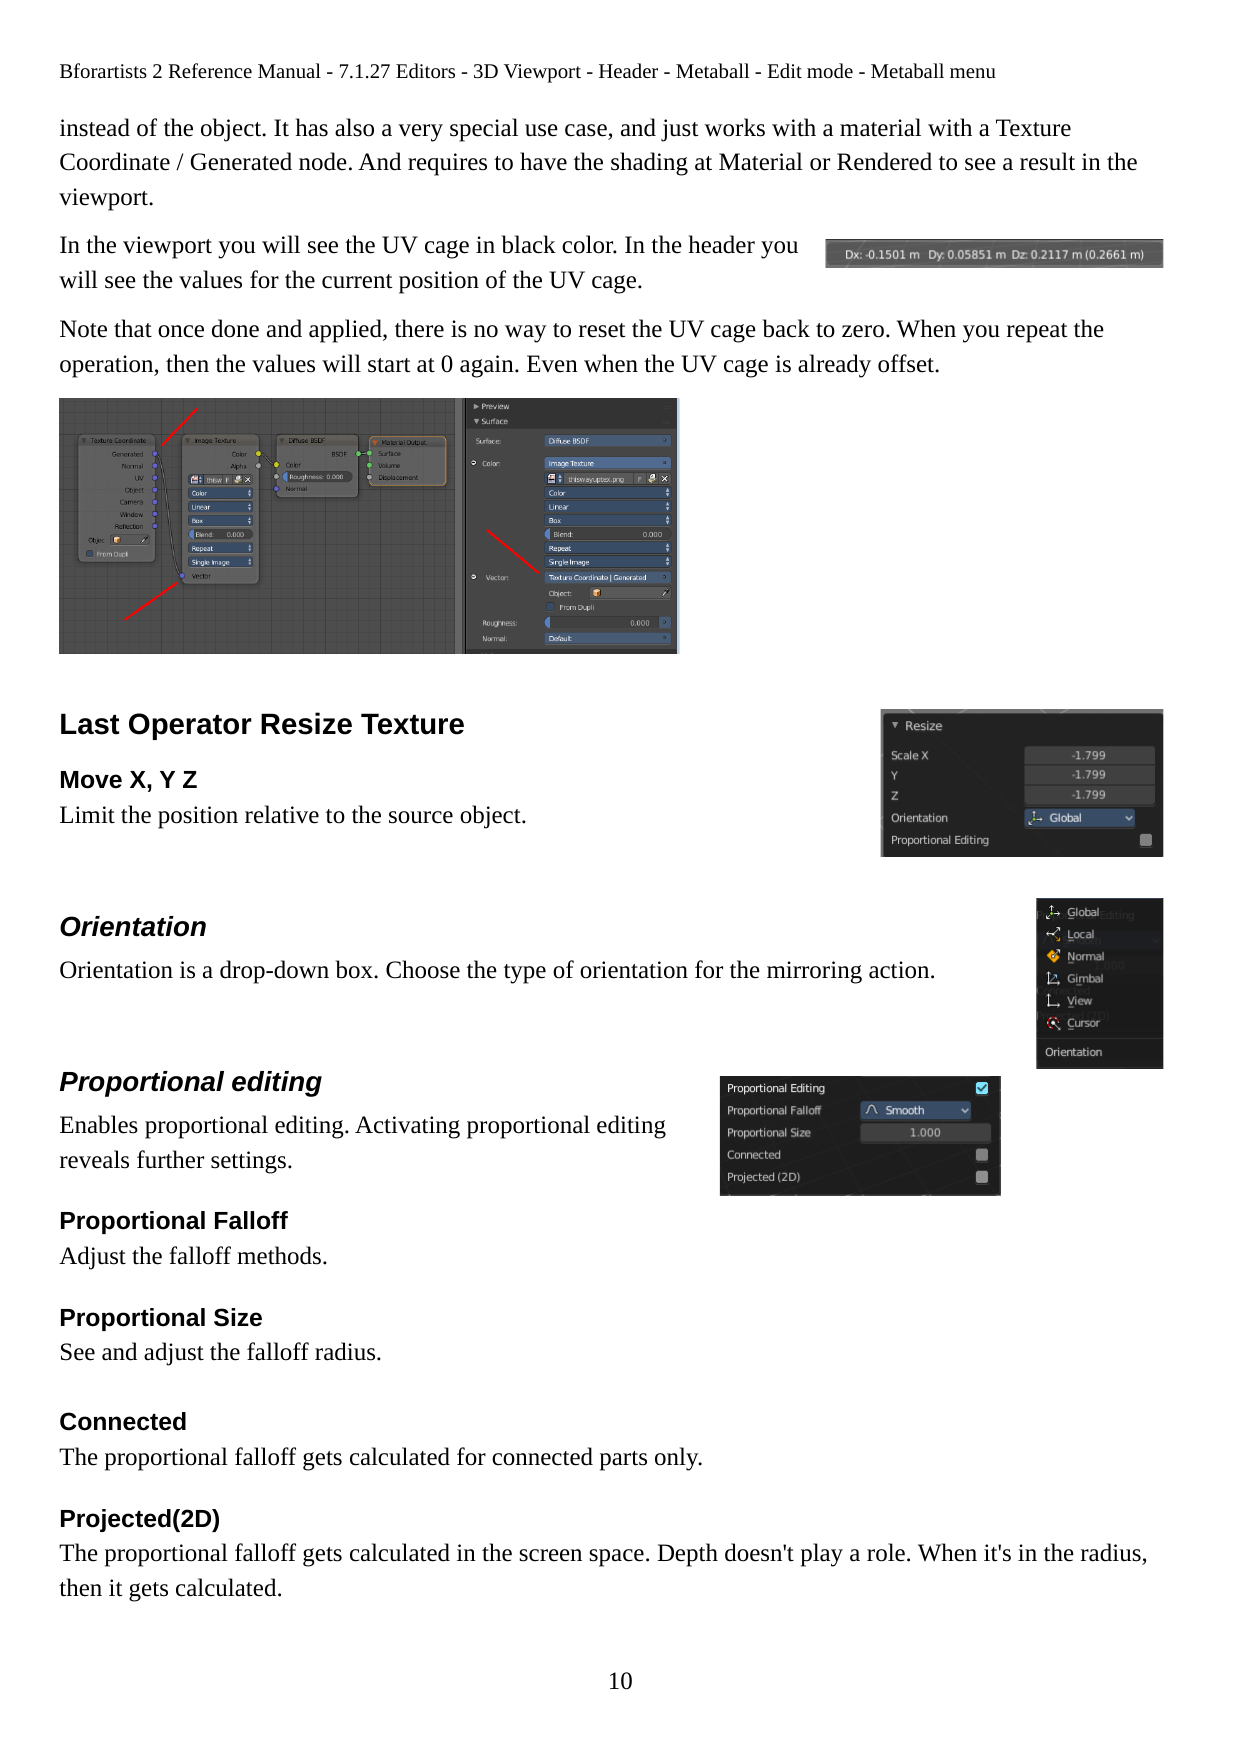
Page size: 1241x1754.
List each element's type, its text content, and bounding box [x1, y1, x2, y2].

text The proportional falloff gets calculated in the screen space. Depth doesn't play a role. When it's in the radius, then it gets calculated. [59, 1538, 1181, 1602]
text Limit the position relative to the source object. [59, 800, 880, 829]
picture [825, 239, 1164, 268]
text See and adjust the falloff radius. [59, 1337, 1181, 1366]
subtitle Orientation [59, 911, 1036, 943]
subtitle Projected(2D) [59, 1504, 1181, 1532]
subtitle Proportional editing [59, 1066, 1181, 1098]
subtitle [1164, 765, 1181, 794]
picture [880, 709, 1164, 857]
text In the viewport you will see the UV cage in black color. In the header you will see the values for the current position of the UV cage. [59, 231, 1181, 294]
text [1001, 1110, 1181, 1173]
subtitle Connected [59, 1407, 1181, 1436]
picture [59, 398, 680, 654]
picture [1036, 898, 1164, 1069]
subtitle [1164, 911, 1181, 943]
picture [719, 1076, 1001, 1196]
subtitle Move X, Y Z [59, 765, 880, 794]
text instead of the object. It has also a very special use case, and just works with a material with a Texture Coordinate / Generated node. And requires to have the shading at Material or Rendered to see a result in the viewport. [59, 113, 1181, 210]
text The proportional falloff gets calculated for connected parts only. [59, 1442, 1181, 1471]
text Note that once done and applied, there is no way to reset the UV cage back to zero. When you repeat the operation, then the values will start at 0 again. Even when the UV cage is already offset. [59, 314, 1181, 377]
text Orientation is a drop-down box. Choose the type of orientation for the mirroring action. [59, 955, 1036, 984]
text Enables proportional editing. Activating proportional editing reveals further settings. [59, 1110, 719, 1173]
text Adjust the falloff methods. [59, 1241, 1181, 1270]
subtitle Proportional Falloff [59, 1206, 1181, 1235]
subtitle Last Operator Resize Texture [59, 707, 1181, 740]
subtitle Proportional Size [59, 1303, 1181, 1331]
